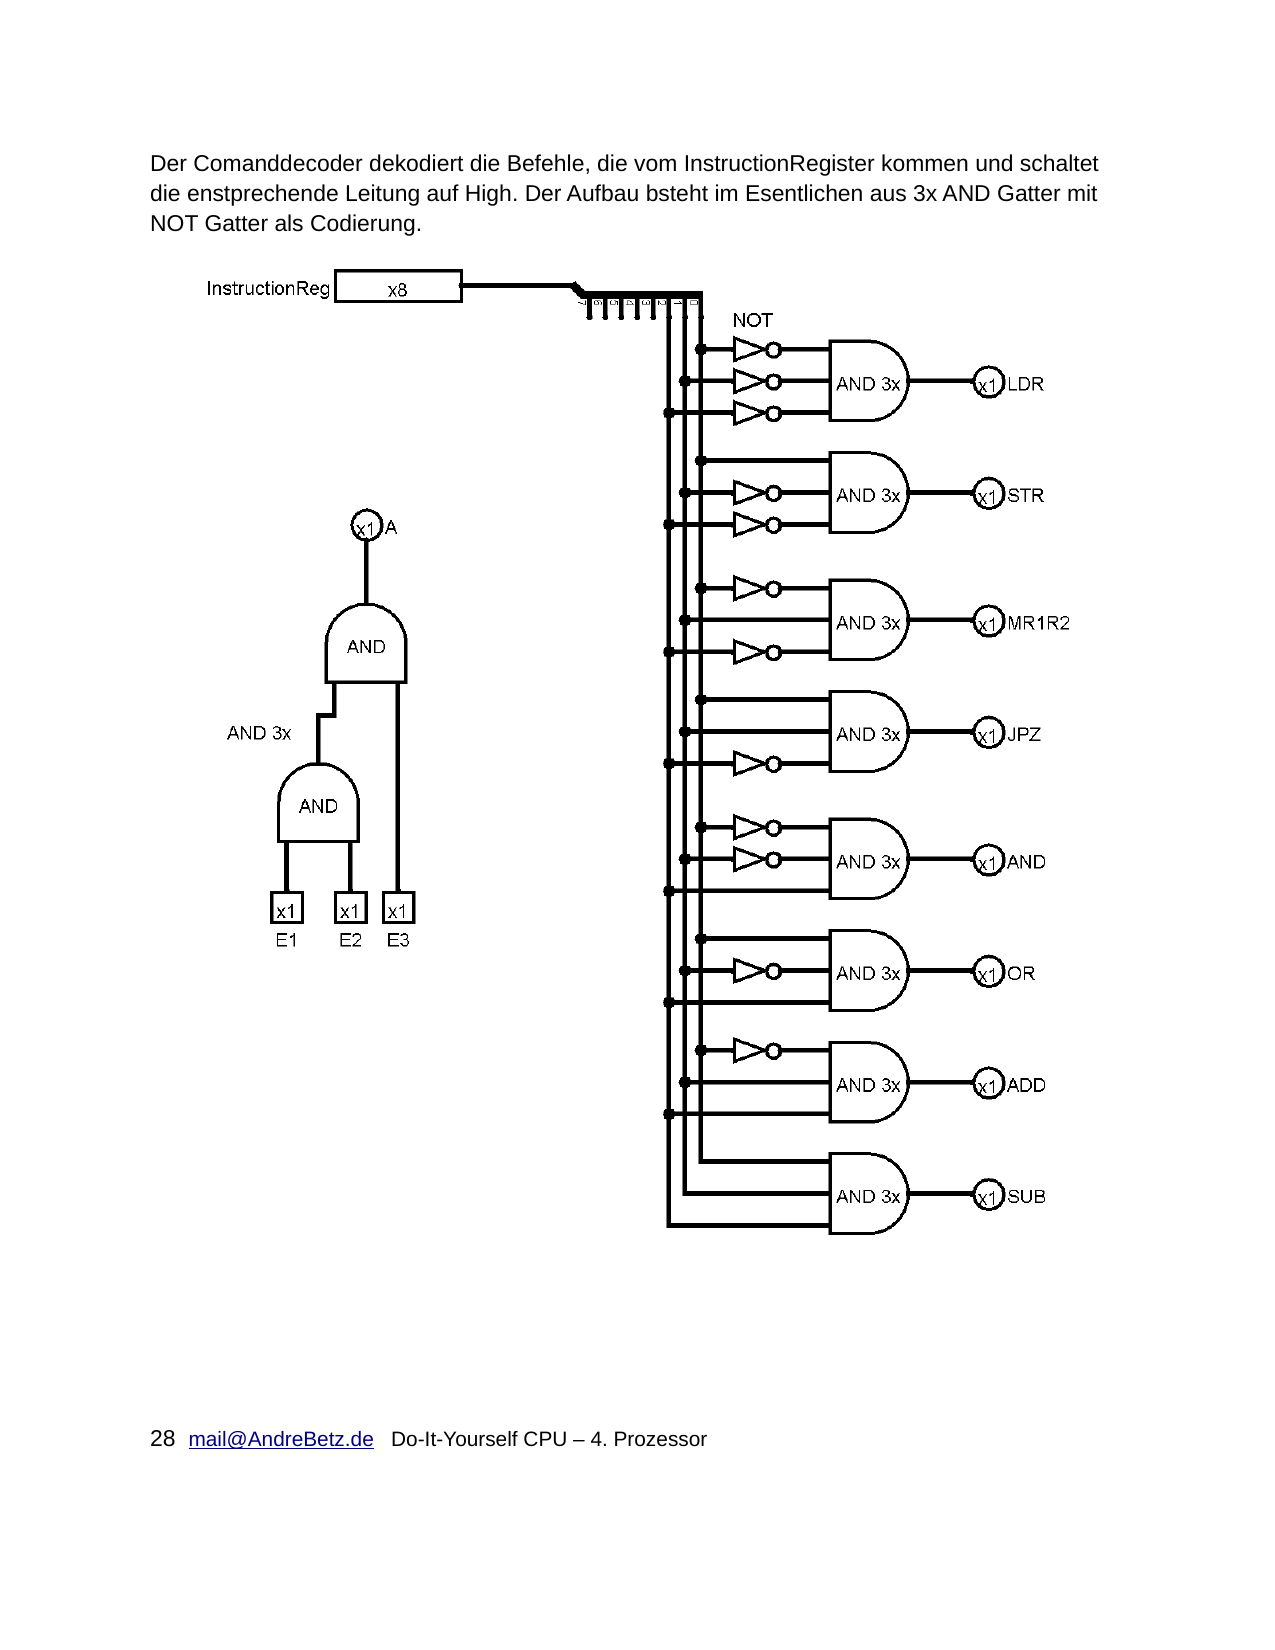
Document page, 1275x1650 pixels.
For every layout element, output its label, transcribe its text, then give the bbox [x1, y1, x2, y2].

picture [195, 261, 1080, 1241]
text Der Comanddecoder dekodiert die Befehle, die vom InstructionRegister kommen und schaltet die enstprechende Leitung auf High. Der Aufbau bsteht im Esentlichen aus 3x AND Gatter mit NOT Gatter als Codierung. [150, 150, 1125, 237]
